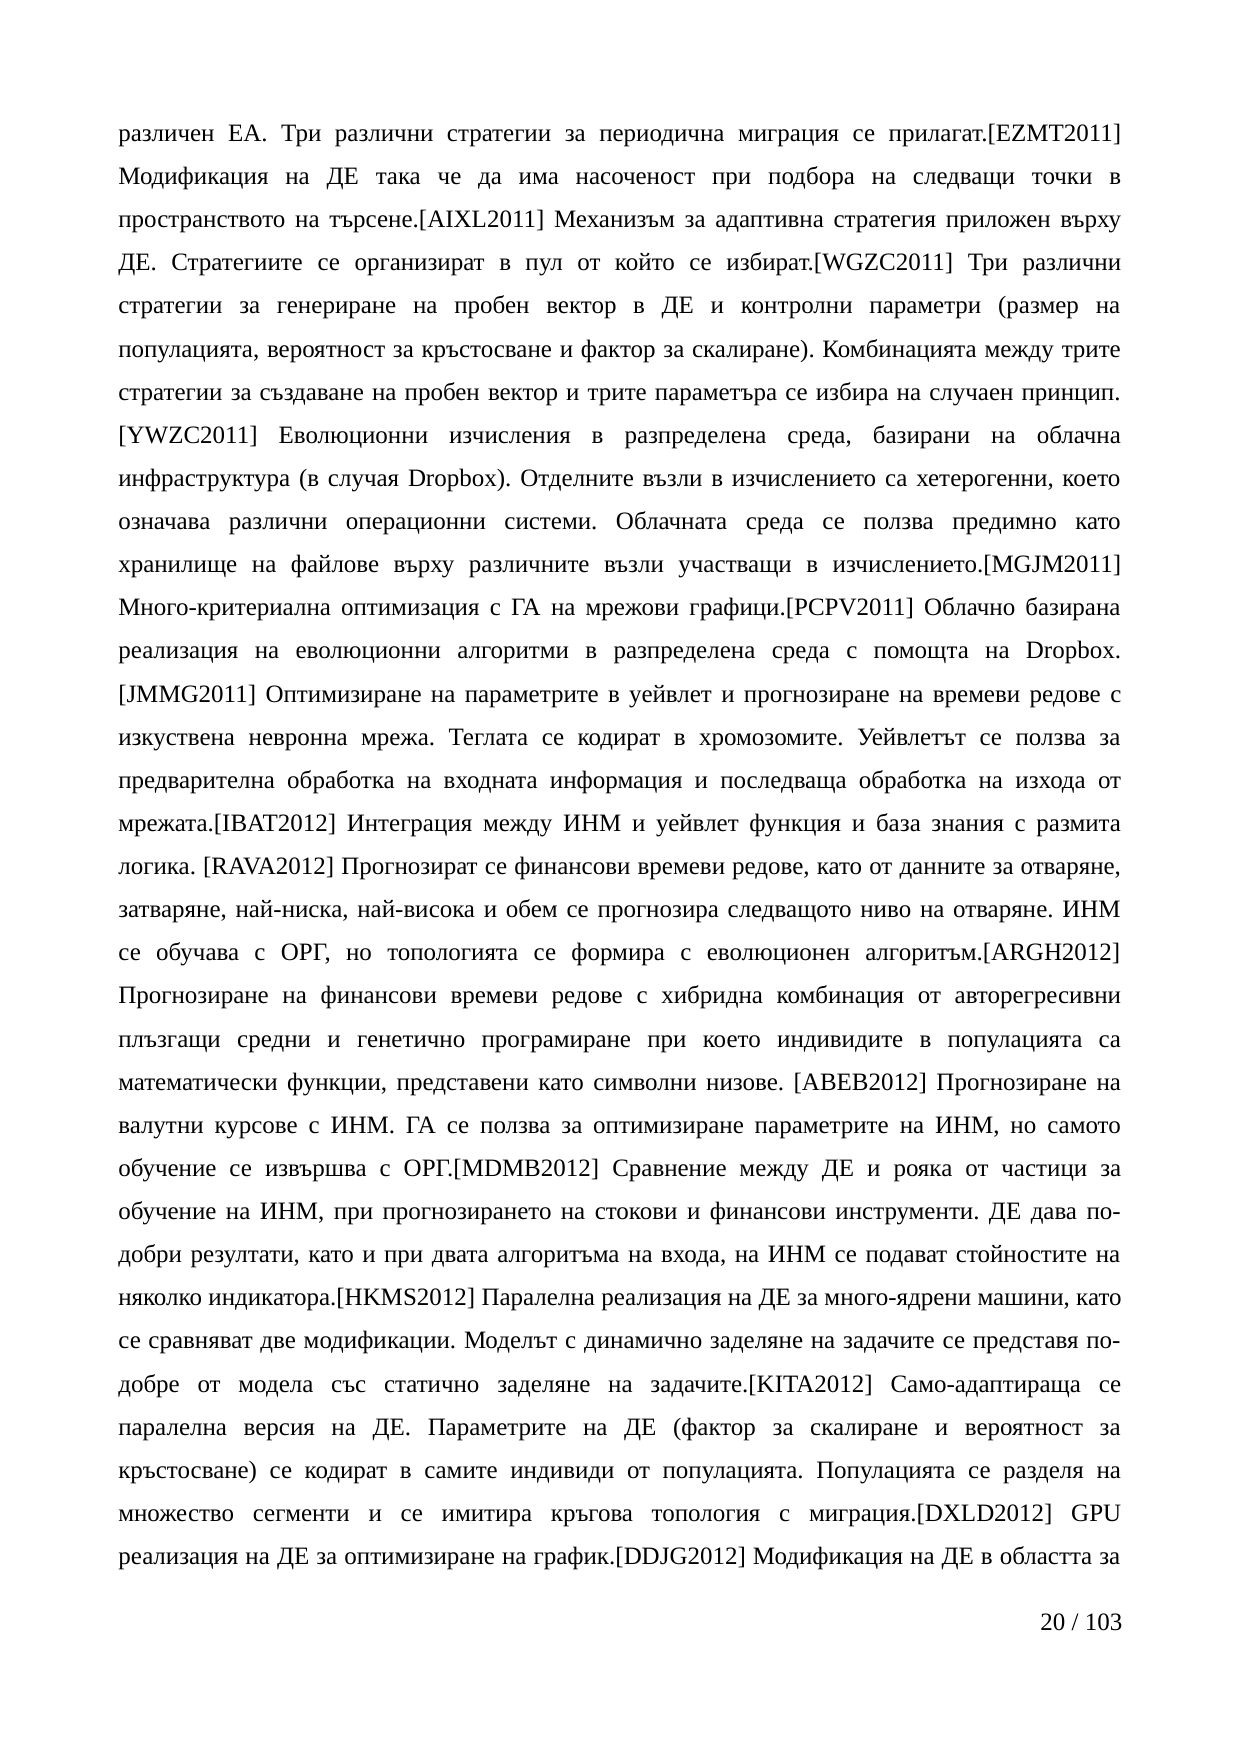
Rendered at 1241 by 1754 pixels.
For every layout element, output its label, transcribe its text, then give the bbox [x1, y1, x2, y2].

text различен ЕА. Три различни стратегии за периодична миграция се прилагат.[EZMT2011] Модификация на ДЕ така че да има насоченост при подбора на следващи точки в пространството на търсене.[AIXL2011] Механизъм за адаптивна стратегия приложен върху ДЕ. Стратегиите се организират в пул от който се избират.[WGZC2011] Три различни стратегии за генериране на пробен вектор в ДЕ и контролни параметри (размер на популацията, вероятност за кръстосване и фактор за скалиране). Комбинацията между трите стратегии за създаване на пробен вектор и трите параметъра се избира на случаен принцип.[YWZC2011] Еволюционни изчисления в разпределена среда, базирани на облачна инфраструктура (в случая Dropbox). Отделните възли в изчислението са хетерогенни, което означава различни операционни системи. Облачната среда се ползва предимно като хранилище на файлове върху различните възли участващи в изчислението.[MGJM2011] Много-критериална оптимизация с ГА на мрежови графици.[PCPV2011] Облачно базирана реализация на еволюционни алгоритми в разпределена среда с помощта на Dropbox.[JMMG2011] Оптимизиране на параметрите в уейвлет и прогнозиране на времеви редове с изкуствена невронна мрежа. Теглата се кодират в хромозомите. Уейвлетът се ползва за предварителна обработка на входната информация и последваща обработка на изхода от мрежата.[IBAT2012] Интеграция между ИНМ и уейвлет функция и база знания с размита логика. [RAVA2012] Прогнозират се финансови времеви редове, като от данните за отваряне, затваряне, най-ниска, най-висока и обем се прогнозира следващото ниво на отваряне. ИНМ се обучава с ОРГ, но топологията се формира с еволюционен алгоритъм.[ARGH2012] Прогнозиране на финансови времеви редове с хибридна комбинация от авторегресивни плъзгащи средни и генетично програмиране при което индивидите в популацията са математически функции, представени като символни низове. [ABEB2012] Прогнозиране на валутни курсове с ИНМ. ГА се ползва за оптимизиране параметрите на ИНМ, но самото обучение се извършва с ОРГ.[MDMB2012] Сравнение между ДЕ и рояка от частици за обучение на ИНМ, при прогнозирането на стокови и финансови инструменти. ДЕ дава по-добри резултати, като и при двата алгоритъма на входа, на ИНМ се подават стойностите на няколко индикатора.[HKMS2012] Паралелна реализация на ДЕ за много-ядрени машини, като се сравняват две модификации. Моделът с динамично заделяне на задачите се представя по-добре от модела със статично заделяне на задачите.[KITA2012] Само-адаптираща се паралелна версия на ДЕ. Параметрите на ДЕ (фактор за скалиране и вероятност за кръстосване) се кодират в самите индивиди от популацията. Популацията се разделя на множество сегменти и се имитира кръгова топология с миграция.[DXLD2012] GPU реализация на ДЕ за оптимизиране на график.[DDJG2012] Модификация на ДЕ в областта за [118, 118, 1122, 1570]
